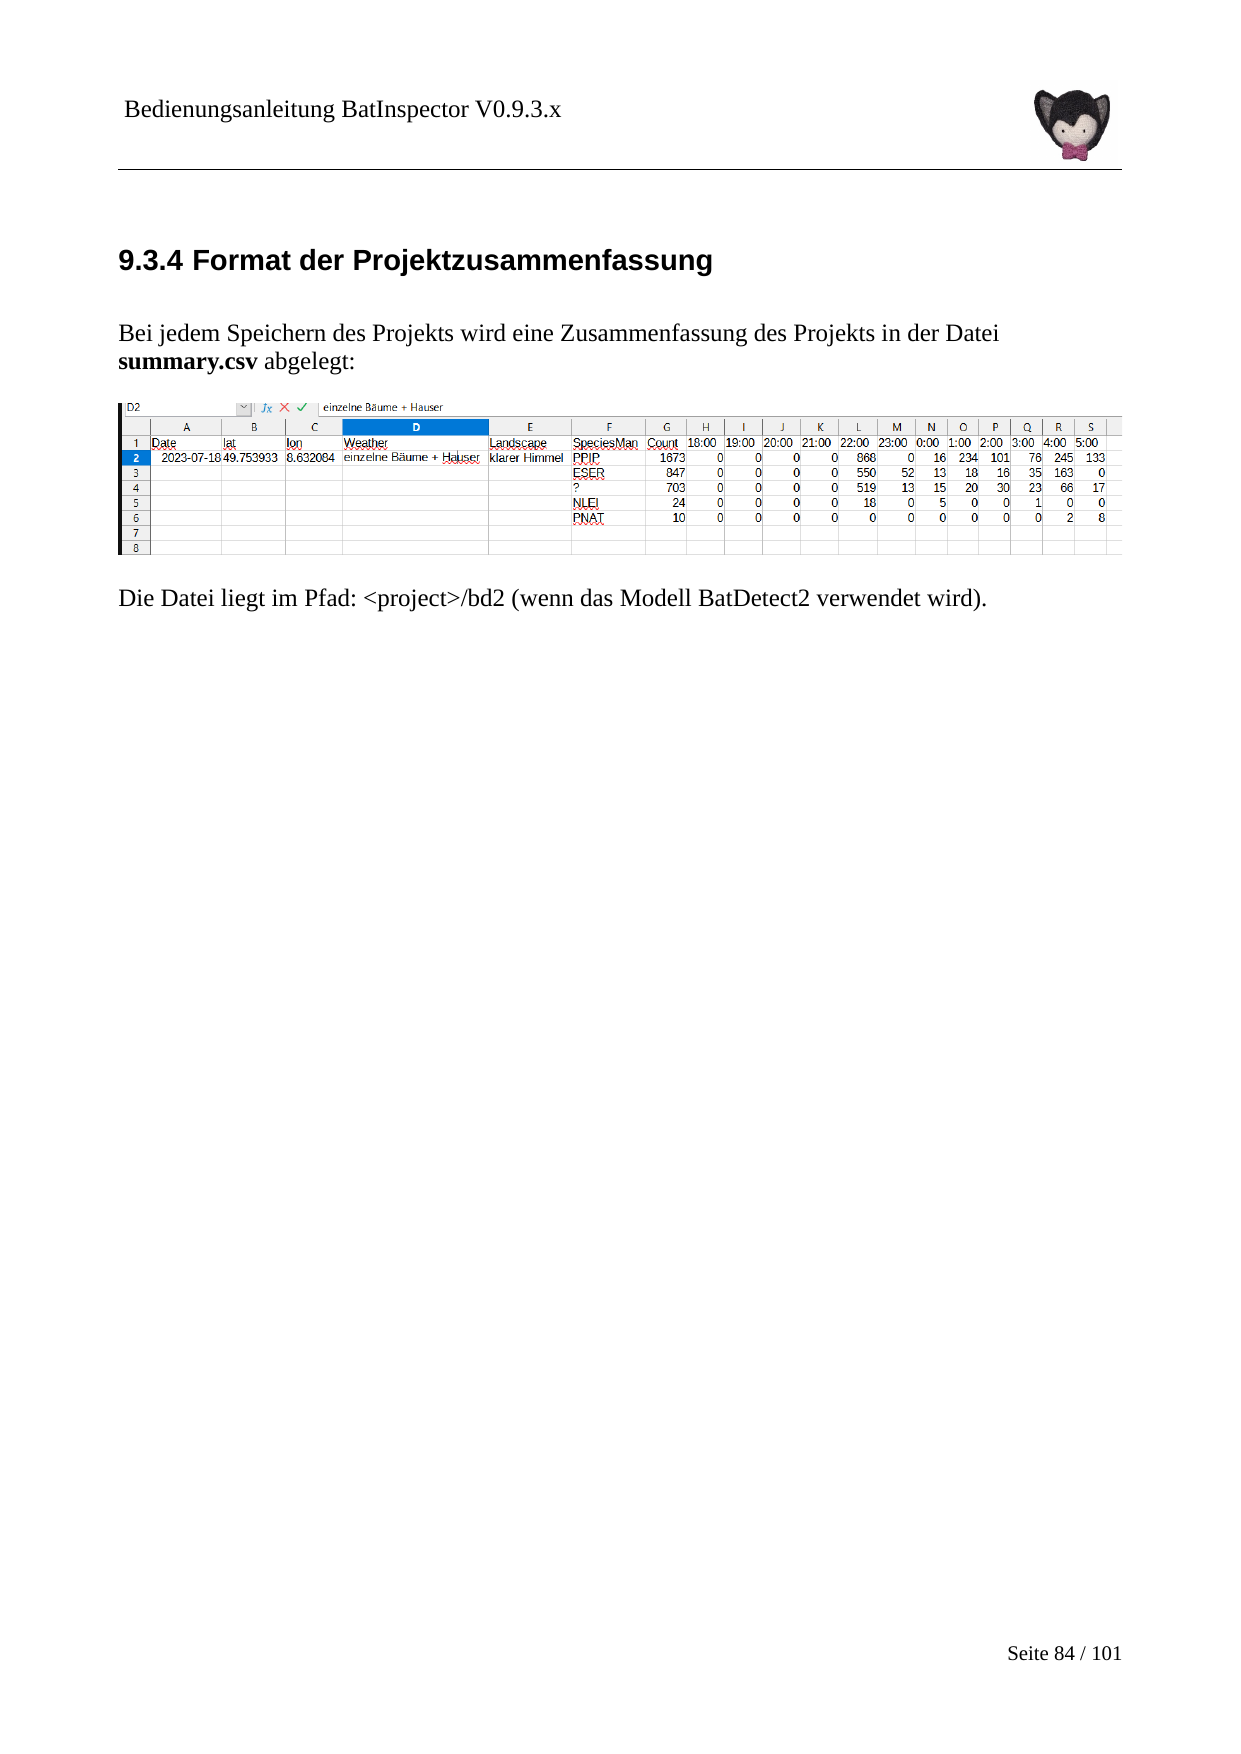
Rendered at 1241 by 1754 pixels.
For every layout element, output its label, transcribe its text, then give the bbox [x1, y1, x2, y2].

picture [118, 403, 1123, 555]
text Die Datei liegt im Pfad: <project>/bd2 (wenn das Modell BatDetect2 verwendet wird). [118, 583, 1122, 612]
subtitle Format der Projektzusammenfassung [118, 243, 1122, 276]
text Bei jedem Speichern des Projekts wird eine Zusammenfassung des Projekts in der Datei summary.csv abgelegt: [118, 318, 1122, 375]
picture [1030, 80, 1119, 169]
